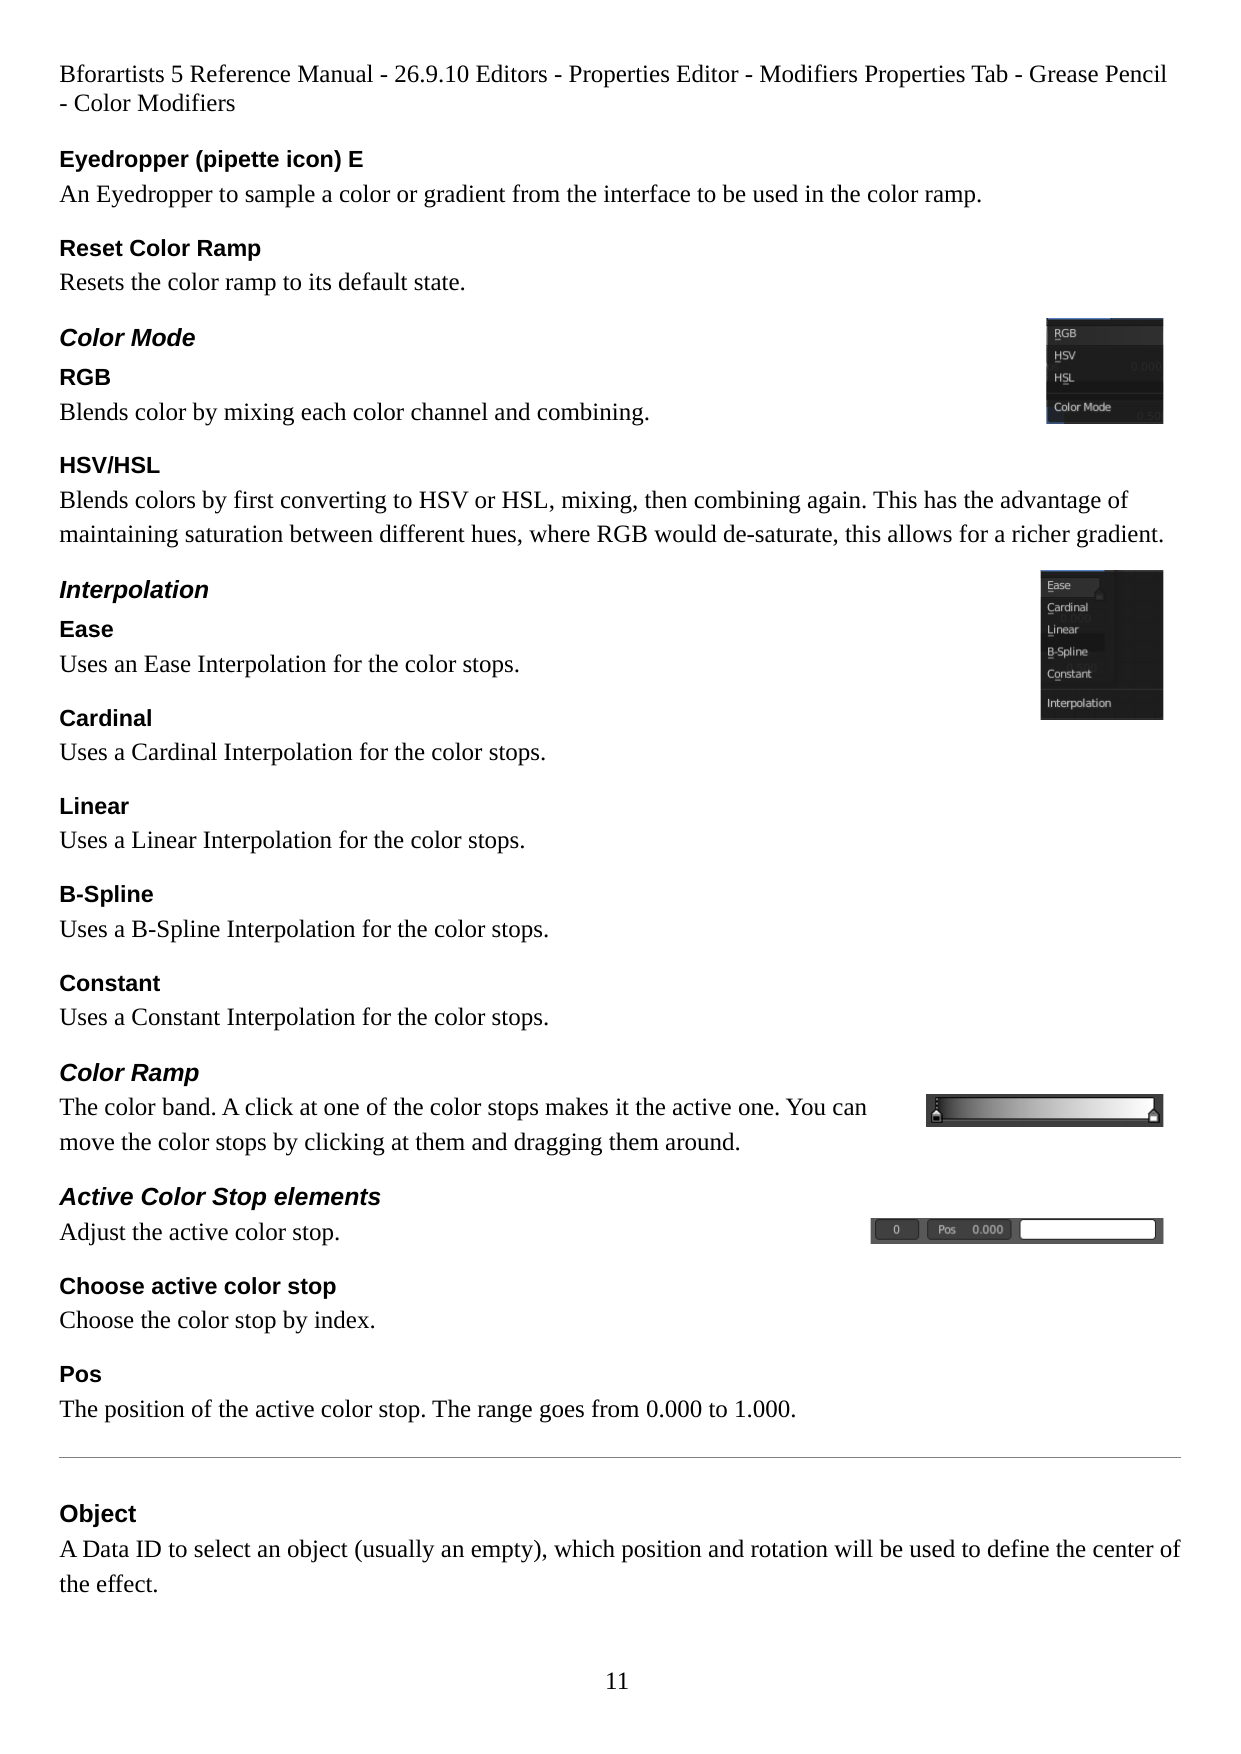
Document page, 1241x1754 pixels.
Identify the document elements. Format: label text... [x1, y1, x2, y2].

subtitle Color Ramp [59, 1058, 1181, 1086]
text Choose the color stop by index. [59, 1305, 1181, 1334]
subtitle Reset Color Ramp [59, 234, 1181, 261]
subtitle B-Spline [59, 881, 1181, 908]
text Adjust the active color stop. [59, 1217, 1181, 1246]
text An Eyedropper to sample a color or gradient from the interface to be used in the color ramp. [59, 179, 1181, 208]
text Blends colors by first converting to HSV or HSL, mixing, then combining again. This has the advantage of maintaining saturation between different hues, where RGB would de-saturate, this allows for a richer gradient. [59, 485, 1181, 548]
text The color band. A click at one of the color stops makes it the active one. You can move the color stops by clicking at them and dragging them around. [59, 1092, 1181, 1156]
subtitle HSV/HSL [59, 452, 1181, 479]
text Uses a Cardinal Interpolation for the color stops. [59, 737, 1181, 766]
subtitle Ease [59, 616, 1040, 643]
subtitle Interpolation [59, 575, 1040, 603]
text Uses a Constant Interpolation for the color stops. [59, 1002, 1181, 1031]
picture [1046, 318, 1164, 424]
text The position of the active color stop. The range goes from 0.000 to 1.000. [59, 1394, 1181, 1422]
text A Data ID to select an object (usually an empty), which position and rotation will be used to define the center of the effect. [59, 1534, 1181, 1597]
subtitle Eyedropper (pipette icon) E [59, 146, 1181, 173]
subtitle Color Mode [59, 323, 1046, 351]
subtitle Constant [59, 969, 1181, 996]
text Uses an Ease Interpolation for the color stops. [59, 649, 1040, 678]
subtitle Cardinal [59, 704, 1181, 731]
picture [1040, 570, 1164, 720]
subtitle Choose active color stop [59, 1272, 1181, 1299]
subtitle [1164, 323, 1181, 351]
picture [870, 1218, 1164, 1244]
subtitle [1164, 616, 1181, 643]
subtitle Object [59, 1499, 1181, 1528]
subtitle [1164, 575, 1181, 603]
subtitle [1164, 364, 1181, 391]
picture [926, 1094, 1164, 1127]
subtitle Linear [59, 793, 1181, 819]
subtitle RGB [59, 364, 1046, 391]
subtitle Pos [59, 1361, 1181, 1387]
subtitle Active Color Stop elements [59, 1182, 1181, 1211]
text Blends color by mixing each color channel and combining. [59, 397, 1181, 426]
text Uses a Linear Interpolation for the color stops. [59, 826, 1181, 854]
text Resets the color ramp to its default state. [59, 267, 1181, 296]
text Uses a B-Spline Interpolation for the color stops. [59, 914, 1181, 943]
